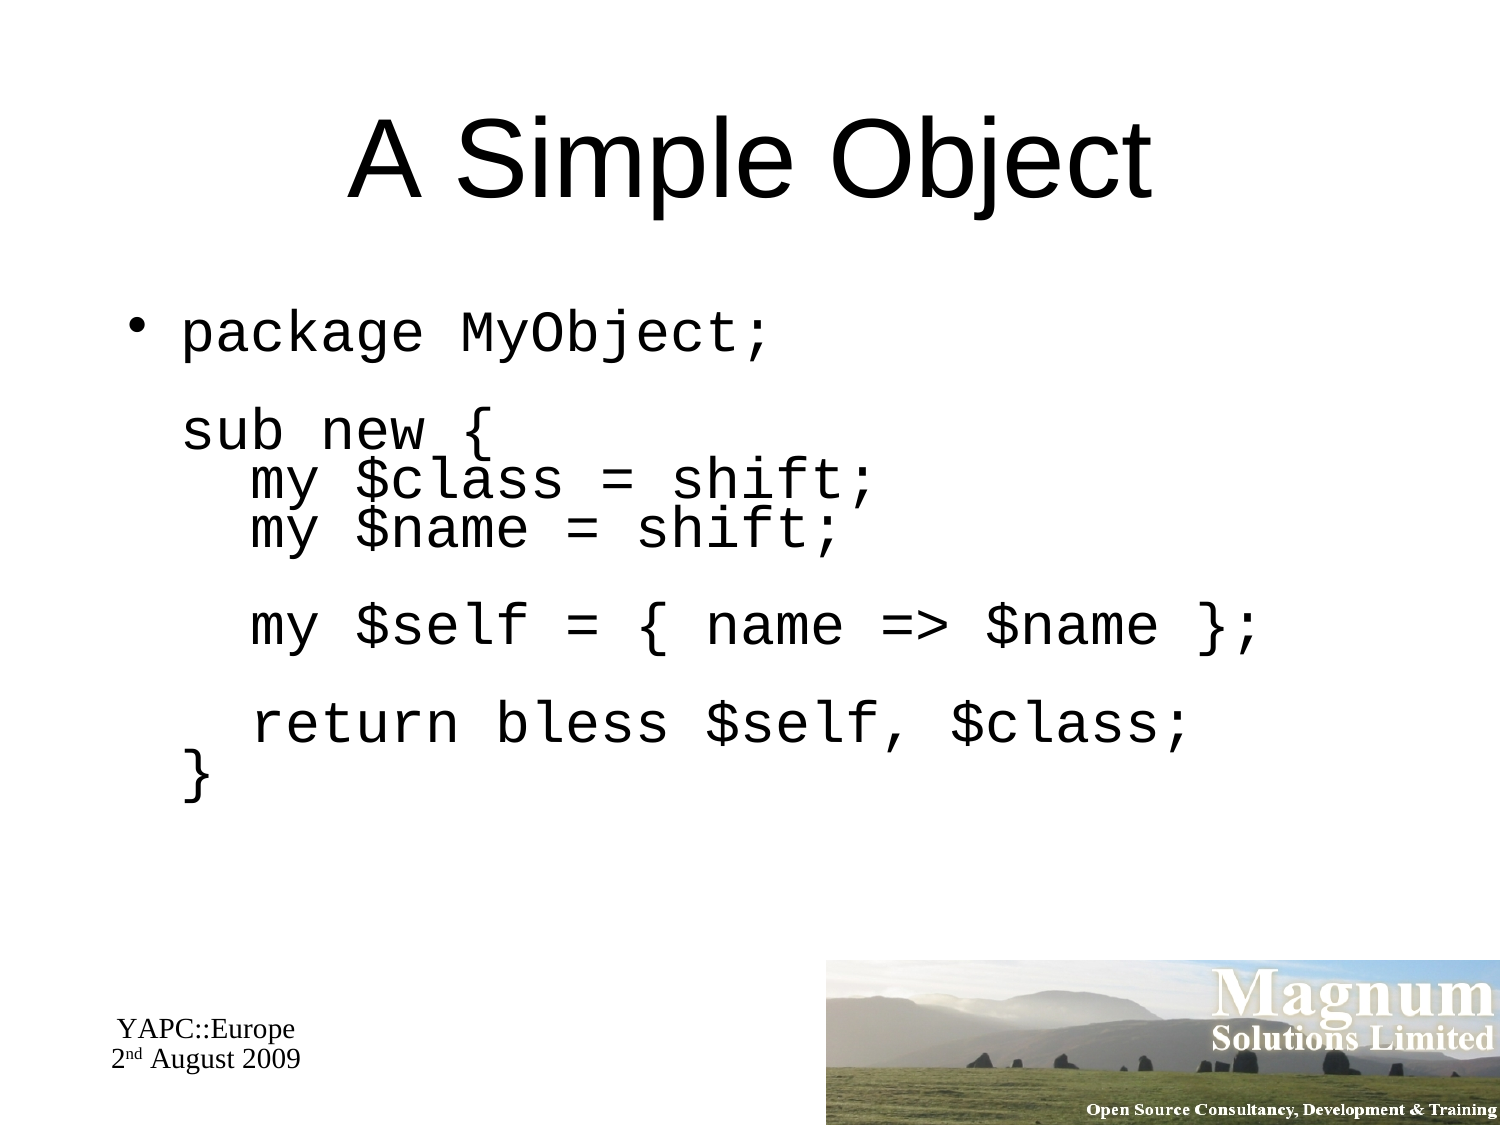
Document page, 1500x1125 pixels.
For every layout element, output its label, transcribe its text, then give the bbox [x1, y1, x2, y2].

picture [826, 960, 1500, 1125]
title A Simple Object [110, 26, 1391, 288]
list package MyObject; sub new { my $class = shift; my $name = shift; my $self = { name => $name }; return bless $self, $class; } [110, 312, 1391, 1006]
